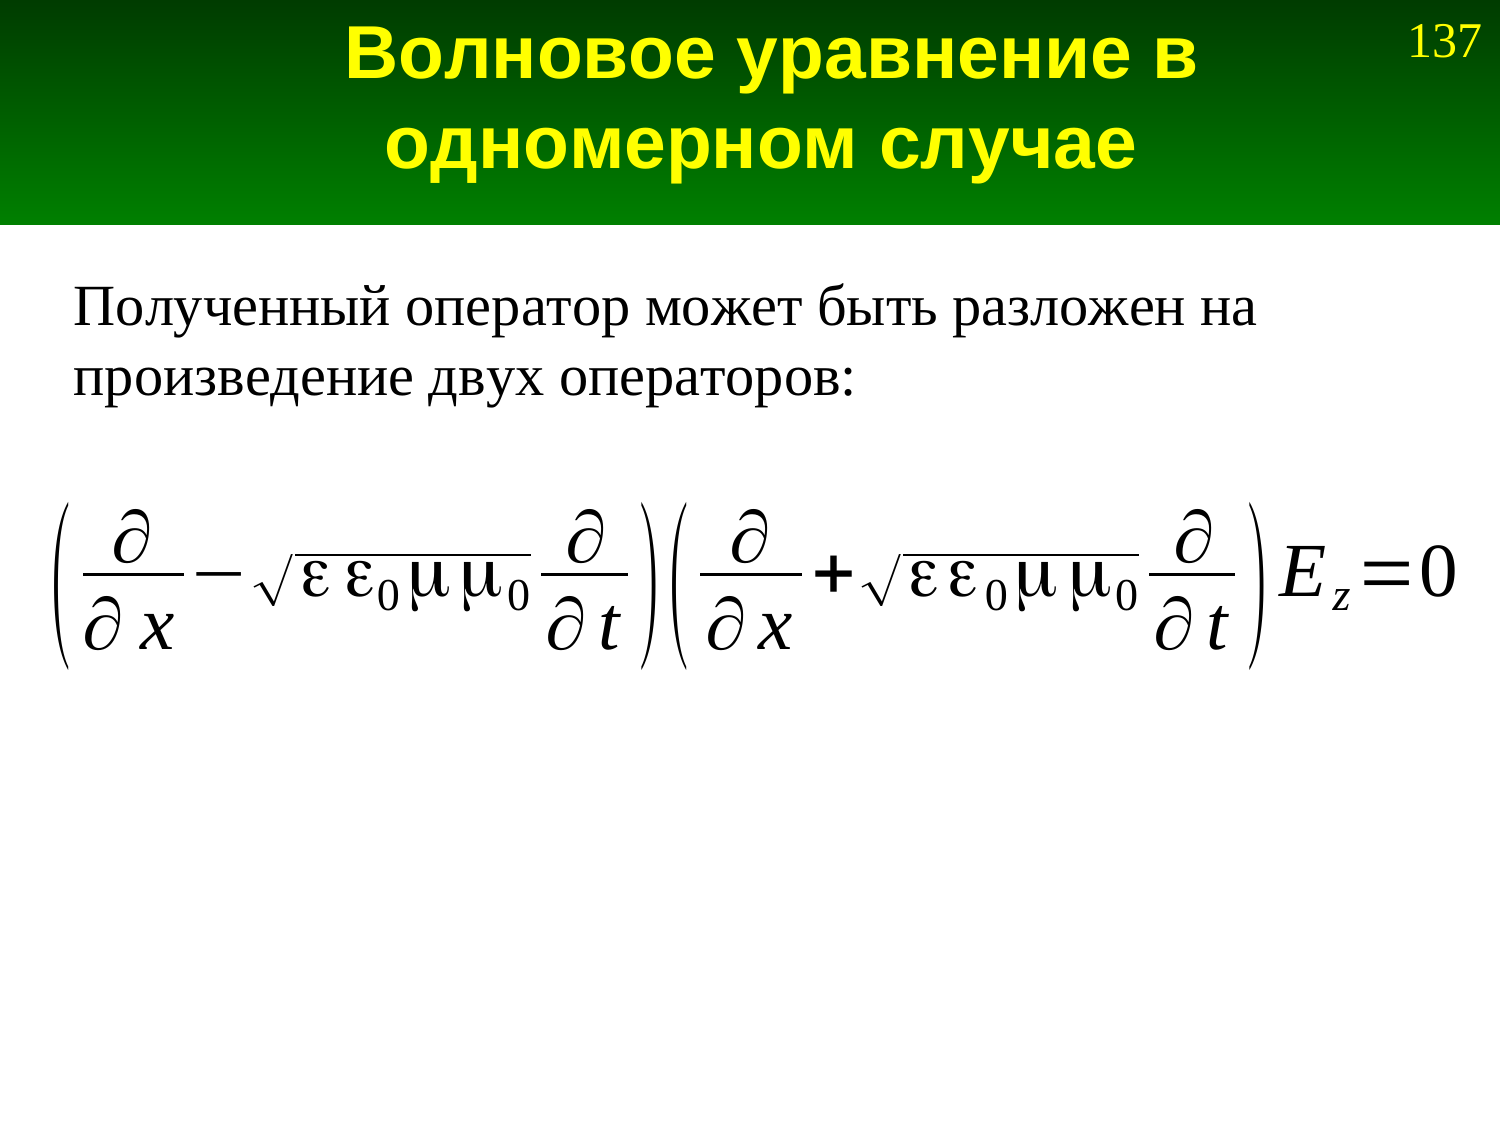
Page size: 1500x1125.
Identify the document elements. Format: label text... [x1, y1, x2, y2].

text_box Полученный оператор может быть разложен на произведение двух операторов: [59, 259, 1441, 485]
title Волновое уравнение в одномерном случае [123, 0, 1399, 192]
chart [29, 496, 1480, 673]
